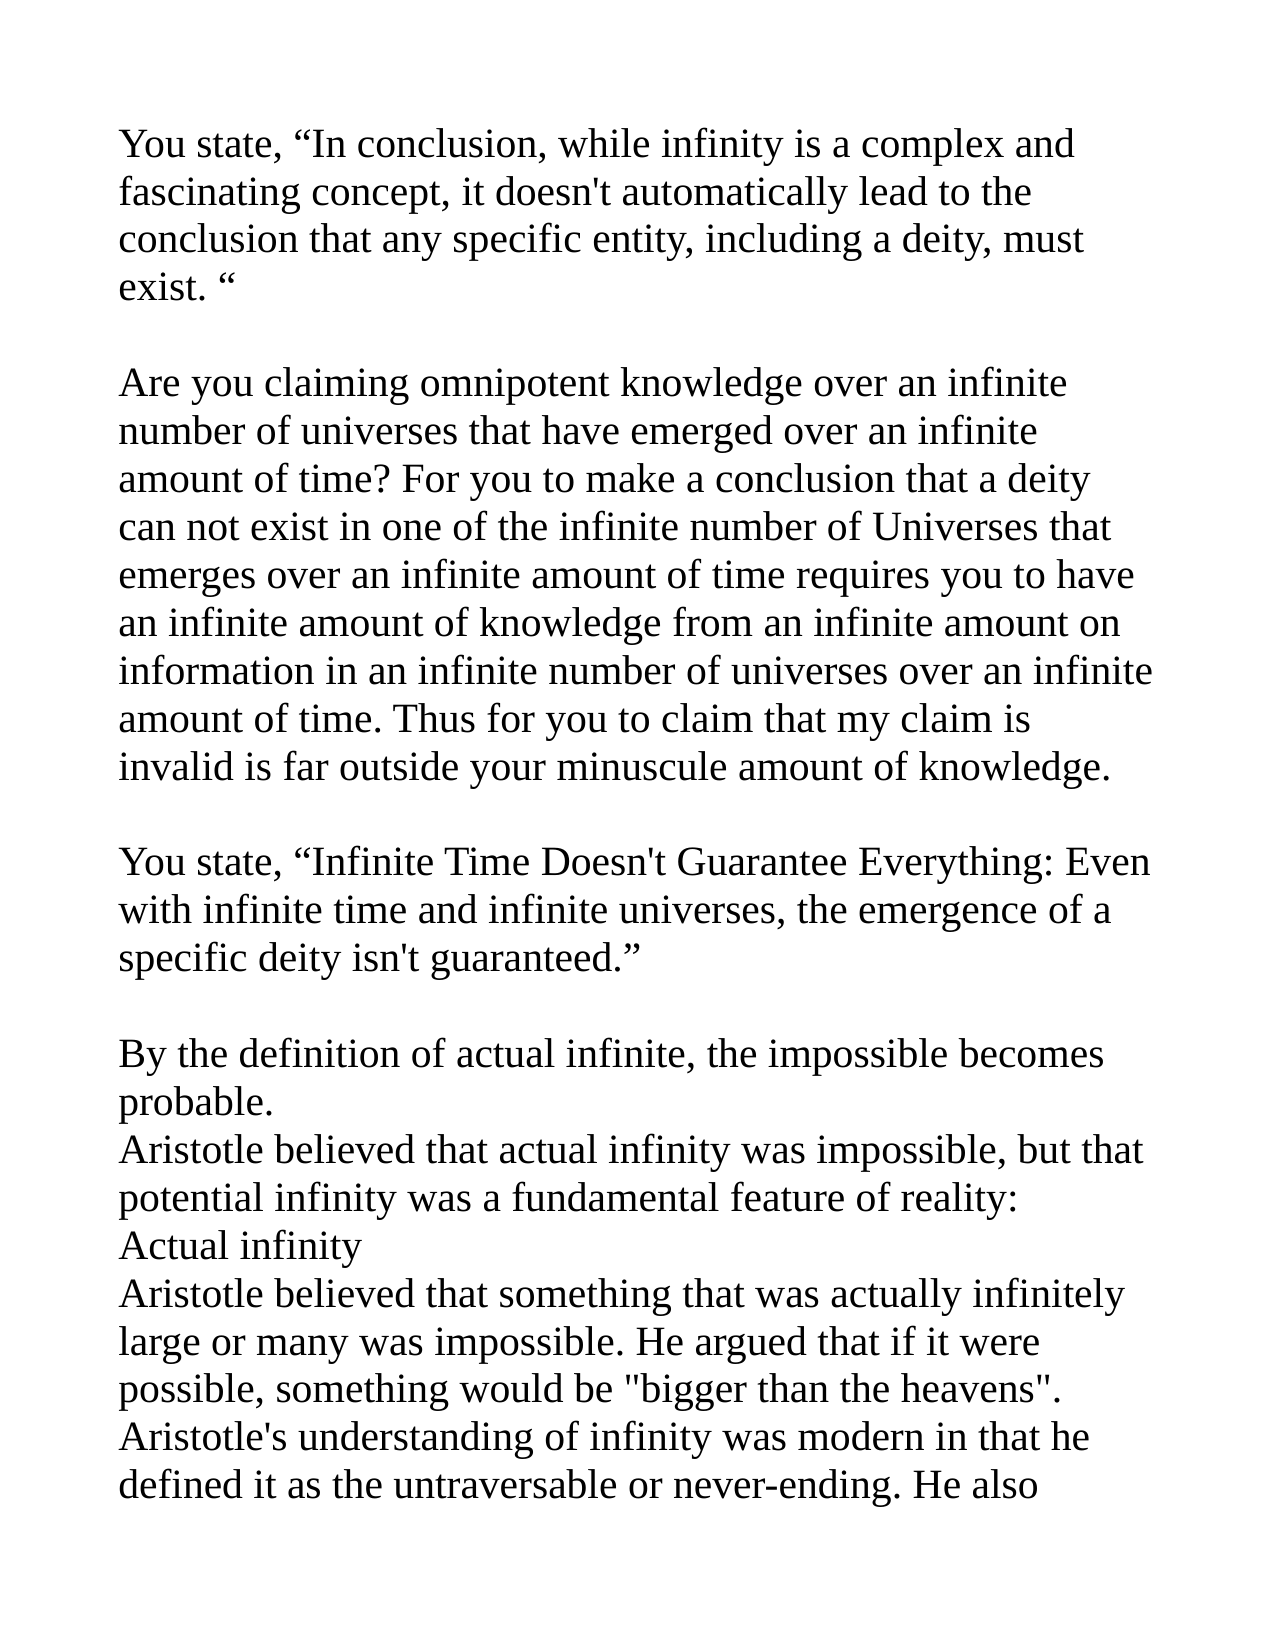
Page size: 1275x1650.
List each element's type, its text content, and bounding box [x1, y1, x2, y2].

text Aristotle's understanding of infinity was modern in that he defined it as the untraversable or never-ending. He also [118, 1412, 1157, 1508]
text Actual infinity [118, 1220, 1157, 1268]
text Aristotle believed that something that was actually infinitely large or many was impossible. He argued that if it were possible, something would be "bigger than the heavens". [118, 1268, 1157, 1412]
text You state, “In conclusion, while infinity is a complex and fascinating concept, it doesn't automatically lead to the conclusion that any specific entity, including a deity, must exist. “ Are you claiming omnipotent knowledge over an infinite number of universes that have emerged over an infinite amount of time? For you to make a conclusion that a deity can not exist in one of the infinite number of Universes that emerges over an infinite amount of time requires you to have an infinite amount of knowledge from an infinite amount on information in an infinite number of universes over an infinite amount of time. Thus for you to claim that my claim is invalid is far outside your minuscule amount of knowledge. You state, “Infinite Time Doesn't Guarantee Everything: Even with infinite time and infinite universes, the emergence of a specific deity isn't guaranteed.” By the definition of actual infinite, the impossible becomes probable. Aristotle believed that actual infinity was impossible, but that potential infinity was a fundamental feature of reality: [118, 118, 1157, 1220]
